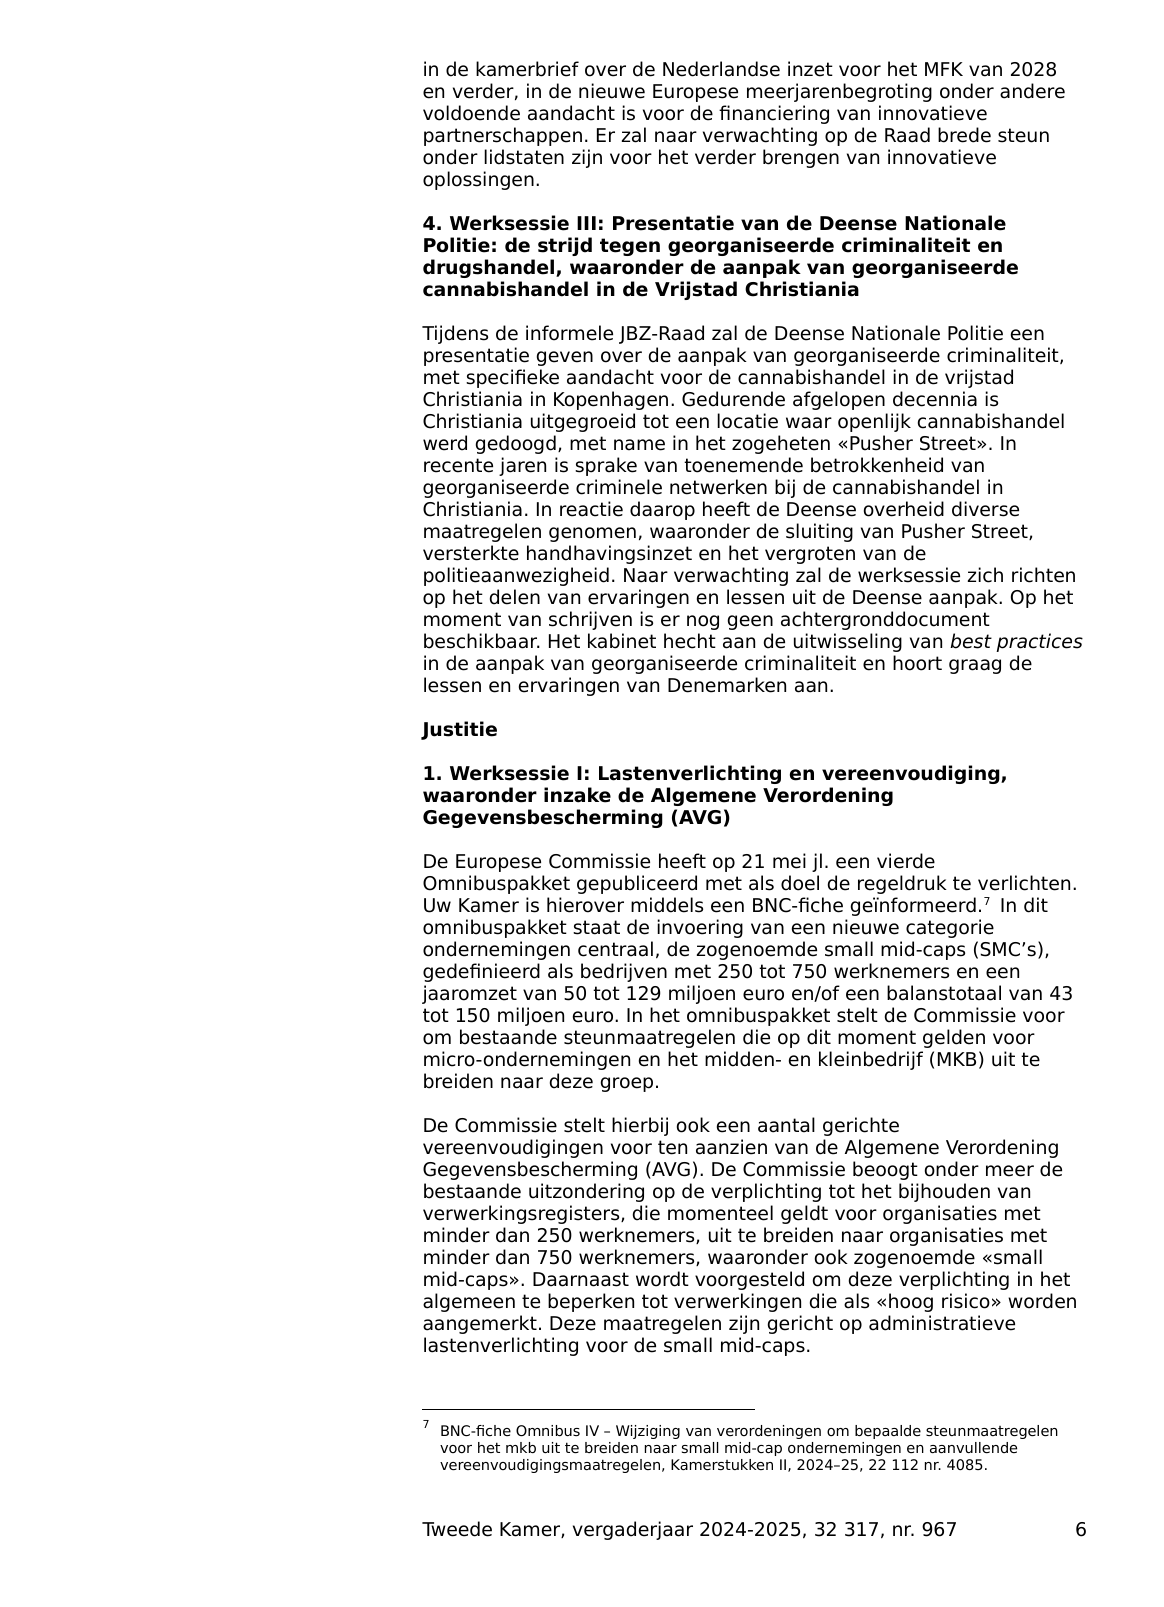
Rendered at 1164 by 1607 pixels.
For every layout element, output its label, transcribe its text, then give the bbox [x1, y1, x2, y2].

text BNC-fiche Omnibus IV – Wijziging van verordeningen om bepaalde steunmaatregelen voor het mkb uit te breiden naar small mid-cap ondernemingen en aanvullende vereenvoudigingsmaatregelen, Kamerstukken II, 2024–25, 22 112 nr. 4085. [422, 1418, 1087, 1474]
text De Europese Commissie heeft op 21 mei jl. een vierde Omnibuspakket gepubliceerd met als doel de regeldruk te verlichten. Uw Kamer is hierover middels een BNC-fiche geïnformeerd. In dit omnibuspakket staat de invoering van een nieuwe categorie ondernemingen centraal, de zogenoemde small mid-caps (SMC’s), gedefinieerd als bedrijven met 250 tot 750 werknemers en een jaaromzet van 50 tot 129 miljoen euro en/of een balanstotaal van 43 tot 150 miljoen euro. In het omnibuspakket stelt de Commissie voor om bestaande steunmaatregelen die op dit moment gelden voor micro-ondernemingen en het midden- en kleinbedrijf (MKB) uit te breiden naar deze groep. [422, 851, 1087, 1093]
subtitle 1. Werksessie I: Lastenverlichting en vereenvoudiging, waaronder inzake de Algemene Verordening Gegevensbescherming (AVG) [422, 763, 1087, 829]
subtitle Justitie [422, 719, 1087, 741]
text in de kamerbrief over de Nederlandse inzet voor het MFK van 2028 en verder, in de nieuwe Europese meerjarenbegroting onder andere voldoende aandacht is voor de financiering van innovatieve partnerschappen. Er zal naar verwachting op de Raad brede steun onder lidstaten zijn voor het verder brengen van innovatieve oplossingen. [422, 59, 1087, 191]
text De Commissie stelt hierbij ook een aantal gerichte vereenvoudigingen voor ten aanzien van de Algemene Verordening Gegevensbescherming (AVG). De Commissie beoogt onder meer de bestaande uitzondering op de verplichting tot het bijhouden van verwerkingsregisters, die momenteel geldt voor organisaties met minder dan 250 werknemers, uit te breiden naar organisaties met minder dan 750 werknemers, waaronder ook zogenoemde «small mid-caps». Daarnaast wordt voorgesteld om deze verplichting in het algemeen te beperken tot verwerkingen die als «hoog risico» worden aangemerkt. Deze maatregelen zijn gericht op administratieve lastenverlichting voor de small mid-caps. [422, 1115, 1087, 1357]
subtitle 4. Werksessie III: Presentatie van de Deense Nationale Politie: de strijd tegen georganiseerde criminaliteit en drugshandel, waaronder de aanpak van georganiseerde cannabishandel in de Vrijstad Christiania [422, 213, 1087, 301]
text Tijdens de informele JBZ-Raad zal de Deense Nationale Politie een presentatie geven over de aanpak van georganiseerde criminaliteit, met specifieke aandacht voor de cannabishandel in de vrijstad Christiania in Kopenhagen. Gedurende afgelopen decennia is Christiania uitgegroeid tot een locatie waar openlijk cannabishandel werd gedoogd, met name in het zogeheten «Pusher Street». In recente jaren is sprake van toenemende betrokkenheid van georganiseerde criminele netwerken bij de cannabishandel in Christiania. In reactie daarop heeft de Deense overheid diverse maatregelen genomen, waaronder de sluiting van Pusher Street, versterkte handhavingsinzet en het vergroten van de politieaanwezigheid. Naar verwachting zal de werksessie zich richten op het delen van ervaringen en lessen uit de Deense aanpak. Op het moment van schrijven is er nog geen achtergronddocument beschikbaar. Het kabinet hecht aan de uitwisseling van best practices in de aanpak van georganiseerde criminaliteit en hoort graag de lessen en ervaringen van Denemarken aan. [422, 323, 1087, 697]
